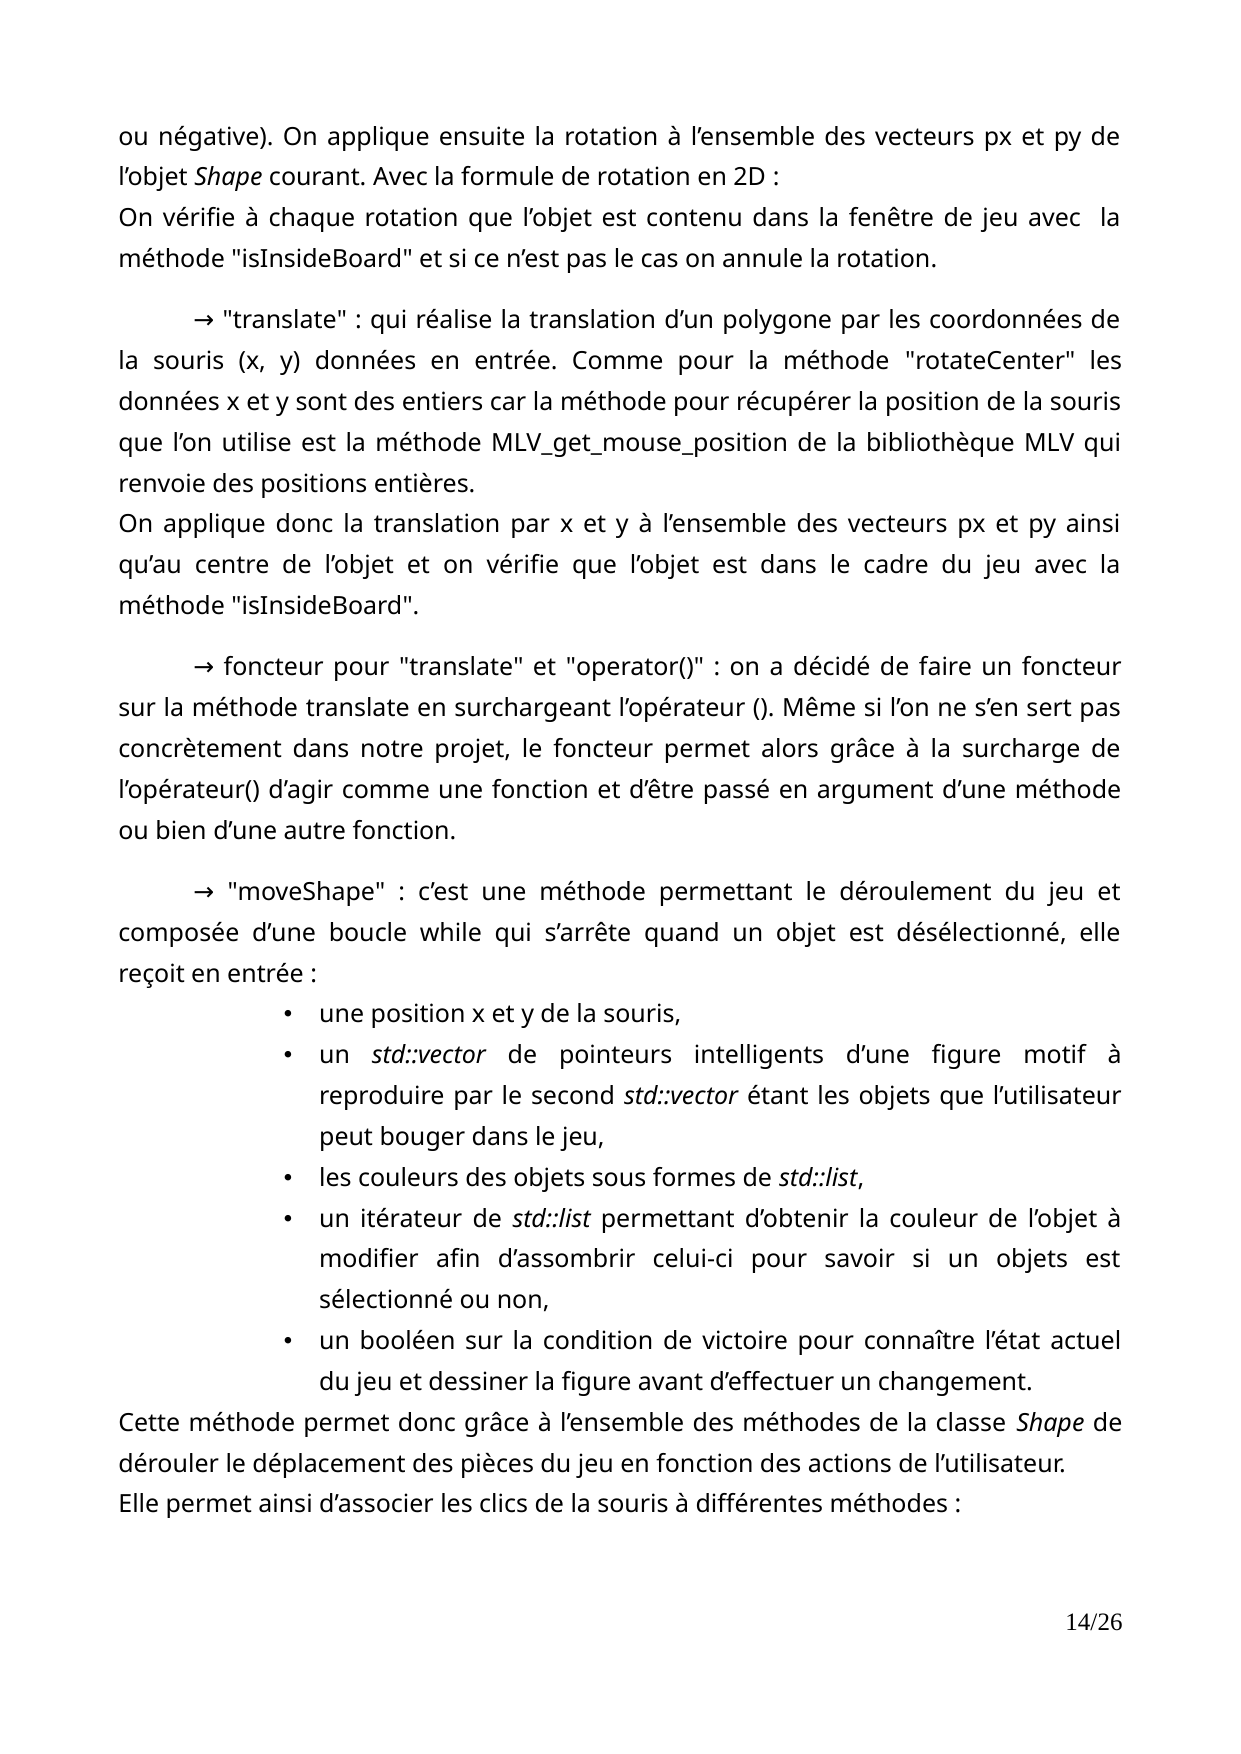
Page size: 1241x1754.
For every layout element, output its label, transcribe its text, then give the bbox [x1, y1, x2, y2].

text → foncteur pour "translate" et "operator()" : on a décidé de faire un foncteur sur la méthode translate en surchargeant l’opérateur (). Même si l’on ne s’en sert pas concrètement dans notre projet, le foncteur permet alors grâce à la surcharge de l’opérateur() d’agir comme une fonction et d’être passé en argument d’une méthode ou bien d’une autre fonction. [118, 649, 1122, 846]
list ou négative). On applique ensuite la rotation à l’ensemble des vecteurs px et py de l’objet Shape courant. Avec la formule de rotation en 2D : [118, 118, 1122, 193]
text On vérifie à chaque rotation que l’objet est contenu dans la fenêtre de jeu avec la méthode "isInsideBoard" et si ce n’est pas le cas on annule la rotation. [118, 200, 1122, 275]
text On applique donc la translation par x et y à l’ensemble des vecteurs px et py ainsi qu’au centre de l’objet et on vérifie que l’objet est dans le cadre du jeu avec la méthode "isInsideBoard". [118, 506, 1122, 622]
text → "moveShape" : c’est une méthode permettant le déroulement du jeu et composée d’une boucle while qui s’arrête quand un objet est désélectionné, elle reçoit en entrée : [118, 873, 1122, 989]
text → "translate" : qui réalise la translation d’un polygone par les coordonnées de la souris (x, y) données en entrée. Comme pour la méthode "rotateCenter" les données x et y sont des entiers car la méthode pour récupérer la position de la souris que l’on utilise est la méthode MLV_get_mouse_position de la bibliothèque MLV qui renvoie des positions entières. [118, 302, 1122, 499]
text Elle permet ainsi d’associer les clics de la souris à différentes méthodes : [118, 1486, 1122, 1520]
list un std::vector de pointeurs intelligents d’une figure motif à reproduire par le second std::vector étant les objets que l’utilisateur peut bouger dans le jeu, [283, 1037, 1122, 1153]
list un booléen sur la condition de victoire pour connaître l’état actuel du jeu et dessiner la figure avant d’effectuer un changement. [283, 1323, 1122, 1398]
list une position x et y de la souris, [283, 996, 1122, 1030]
list un itérateur de std::list permettant d’obtenir la couleur de l’objet à modifier afin d’assombrir celui-ci pour savoir si un objets est sélectionné ou non, [283, 1200, 1122, 1316]
text Cette méthode permet donc grâce à l’ensemble des méthodes de la classe Shape de dérouler le déplacement des pièces du jeu en fonction des actions de l’utilisateur. [118, 1404, 1122, 1479]
list les couleurs des objets sous formes de std::list, [283, 1159, 1122, 1193]
